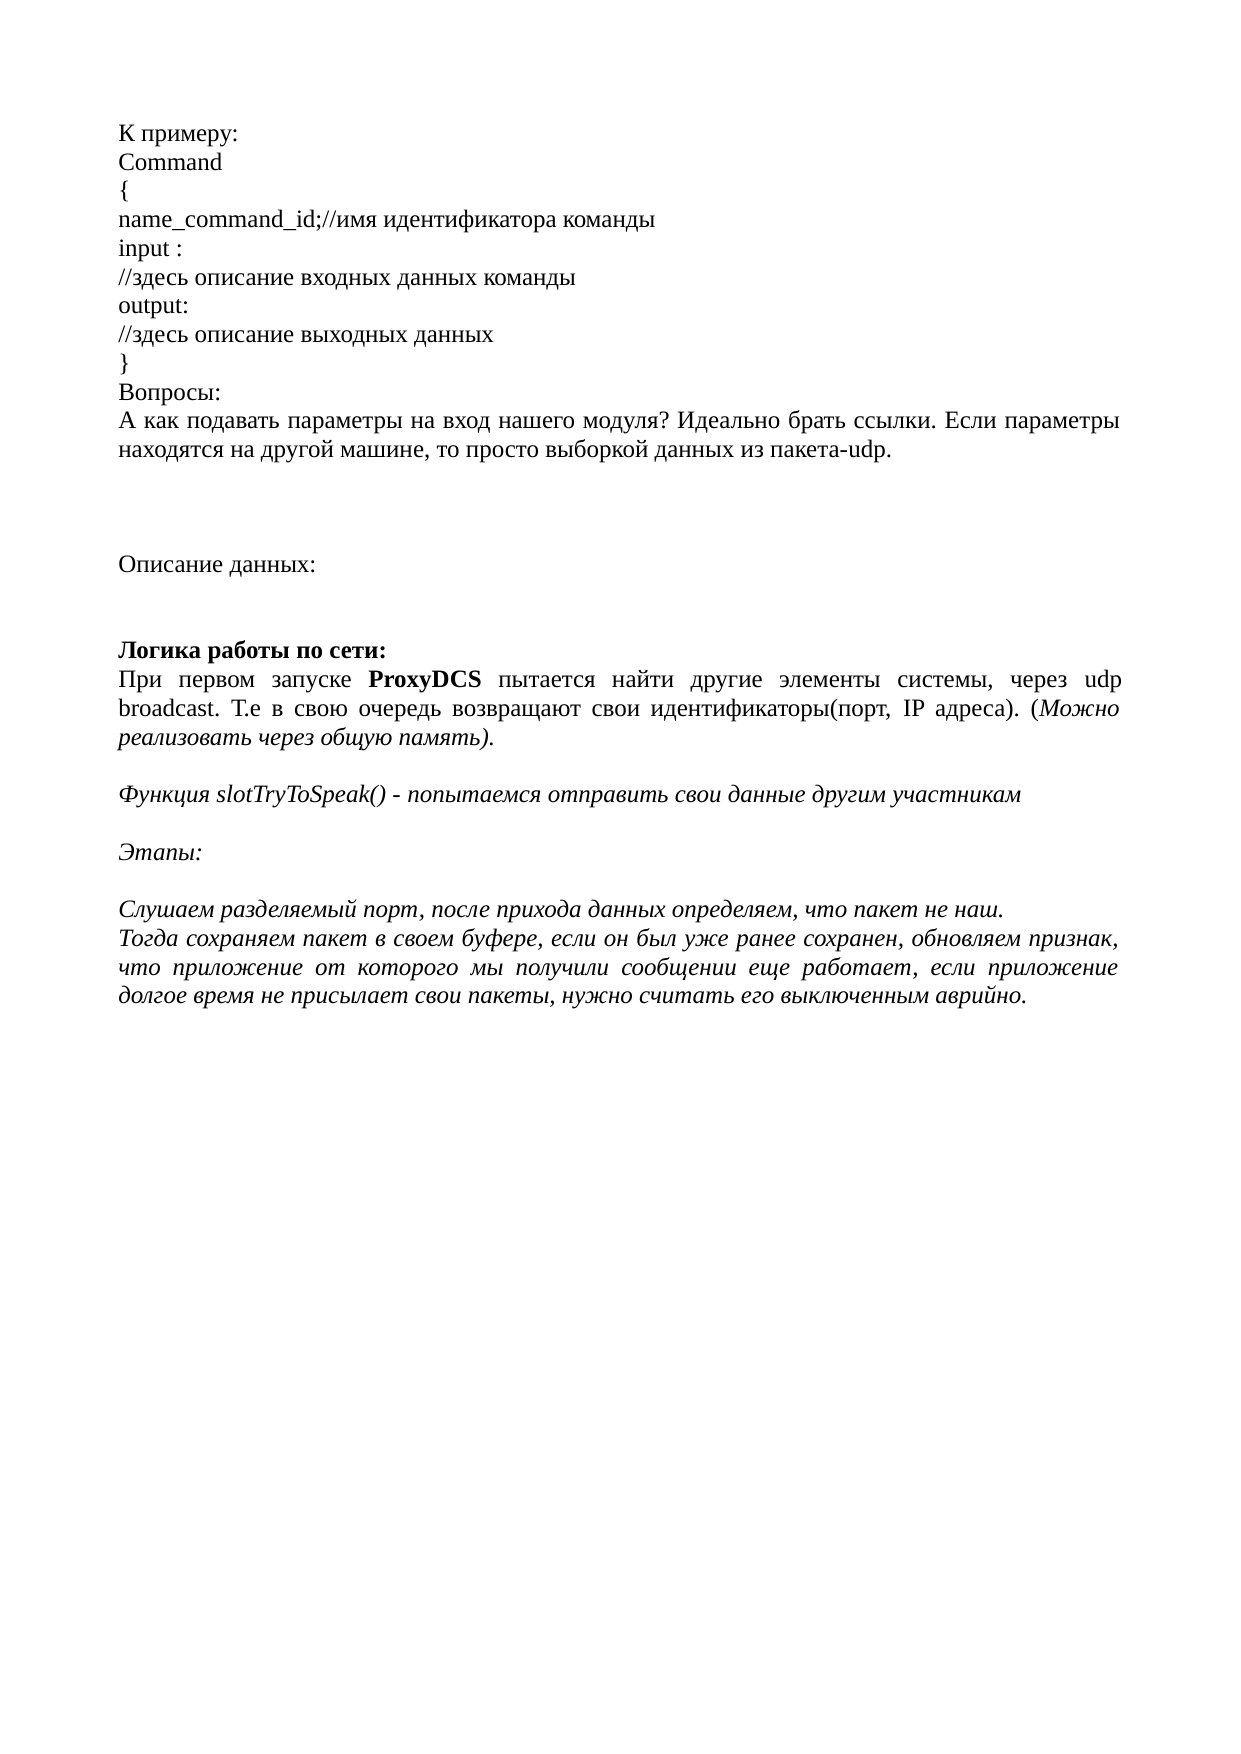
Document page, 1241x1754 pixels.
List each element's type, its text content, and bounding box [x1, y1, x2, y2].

text Этапы: [118, 837, 1122, 866]
text Тогда сохраняем пакет в своем буфере, если он был уже ранее сохранен, обновляем признак, что приложение от которого мы получили сообщении еще работает, если приложение долгое время не присылает свои пакеты, нужно считать его выключенным аврийно. [118, 923, 1122, 1009]
text Вопросы: [118, 377, 1122, 406]
text При первом запуске ProxyDCS пытается найти другие элементы системы, через udp broadcast. Т.е в свою очередь возвращают свои идентификаторы(порт, IP адреса). (Можно реализовать через общую память). [118, 664, 1122, 751]
text input : [118, 233, 1122, 262]
text } [118, 348, 1122, 377]
text { [118, 176, 1122, 204]
text Функция slotTryToSpeak() - попытаемся отправить свои данные другим участникам [118, 779, 1122, 808]
text name_command_id;//имя идентификатора команды [118, 204, 1122, 233]
text Слушаем разделяемый порт, после прихода данных определяем, что пакет не наш. [118, 894, 1122, 923]
text Описание данных: [118, 549, 1122, 578]
text А как подавать параметры на вход нашего модуля? Идеально брать ссылки. Если параметры находятся на другой машине, то просто выборкой данных из пакета-udp. [118, 406, 1122, 463]
text //здесь описание выходных данных [118, 319, 1122, 348]
text Command [118, 147, 1122, 176]
text К примеру: [118, 118, 1122, 147]
text //здесь описание входных данных команды [118, 262, 1122, 291]
text Логика работы по сети: [118, 636, 1122, 664]
text output: [118, 291, 1122, 319]
